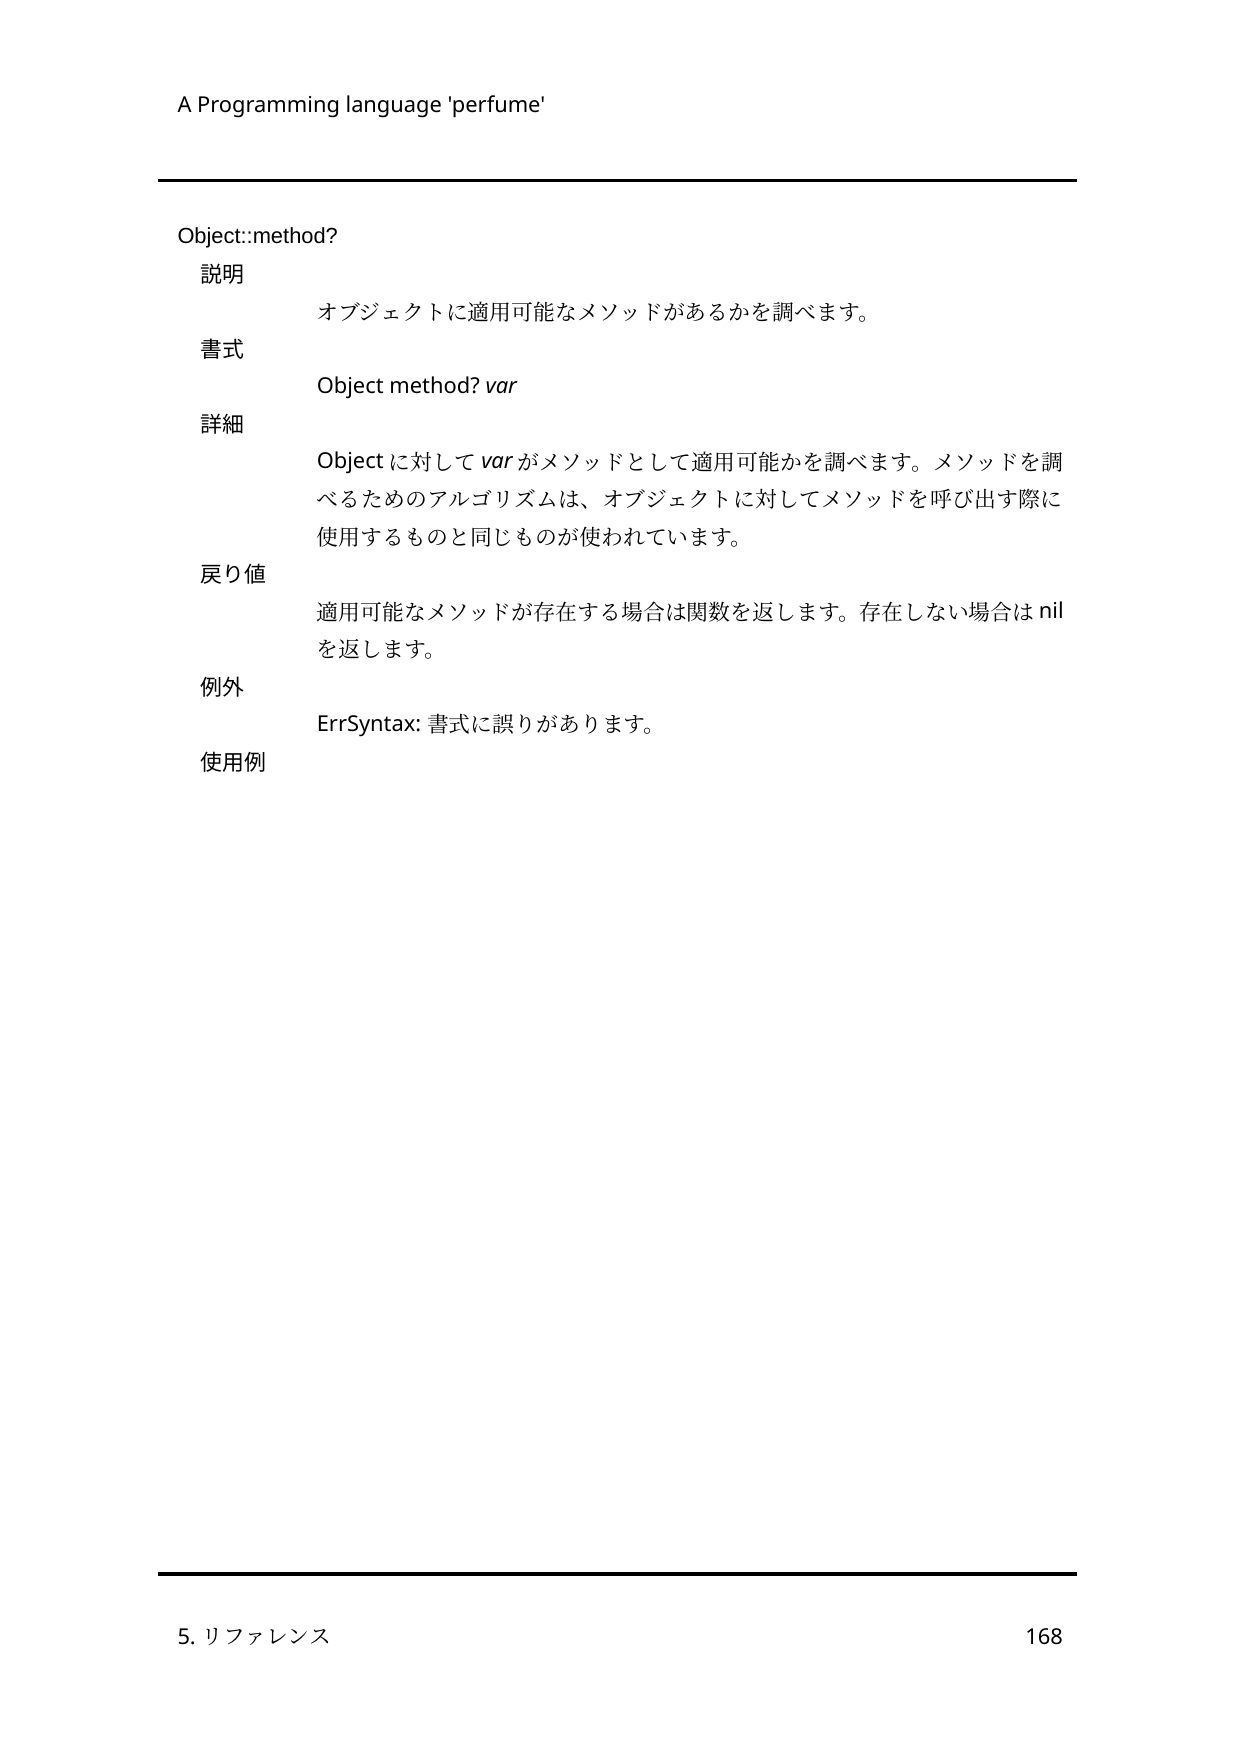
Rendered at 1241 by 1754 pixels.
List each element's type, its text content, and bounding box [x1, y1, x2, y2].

table_header 説明 [200, 254, 317, 329]
table_cell 使用例 [200, 742, 317, 817]
table_cell 例外 [200, 667, 317, 742]
subtitle Object::method? [177, 217, 1063, 254]
table_cell 詳細 [200, 404, 317, 554]
table_cell ErrSyntax: 書式に誤りがあります。 [317, 667, 1063, 742]
table_header オブジェクトに適用可能なメソッドがあるかを調べます。 [317, 254, 1063, 329]
table_cell 適用可能なメソッドが存在する場合は関数を返します。存在しない場合はnilを返します。 [317, 554, 1063, 667]
table_cell 書式 [200, 329, 317, 404]
table_cell Objectに対してvarがメソッドとして適用可能かを調べます。メソッドを調べるためのアルゴリズムは、オブジェクトに対してメソッドを呼び出す際に使用するものと同じものが使われています。 [317, 404, 1063, 554]
table_cell [317, 742, 1063, 817]
table_cell 戻り値 [200, 554, 317, 667]
table_cell Object method? var [317, 329, 1063, 404]
